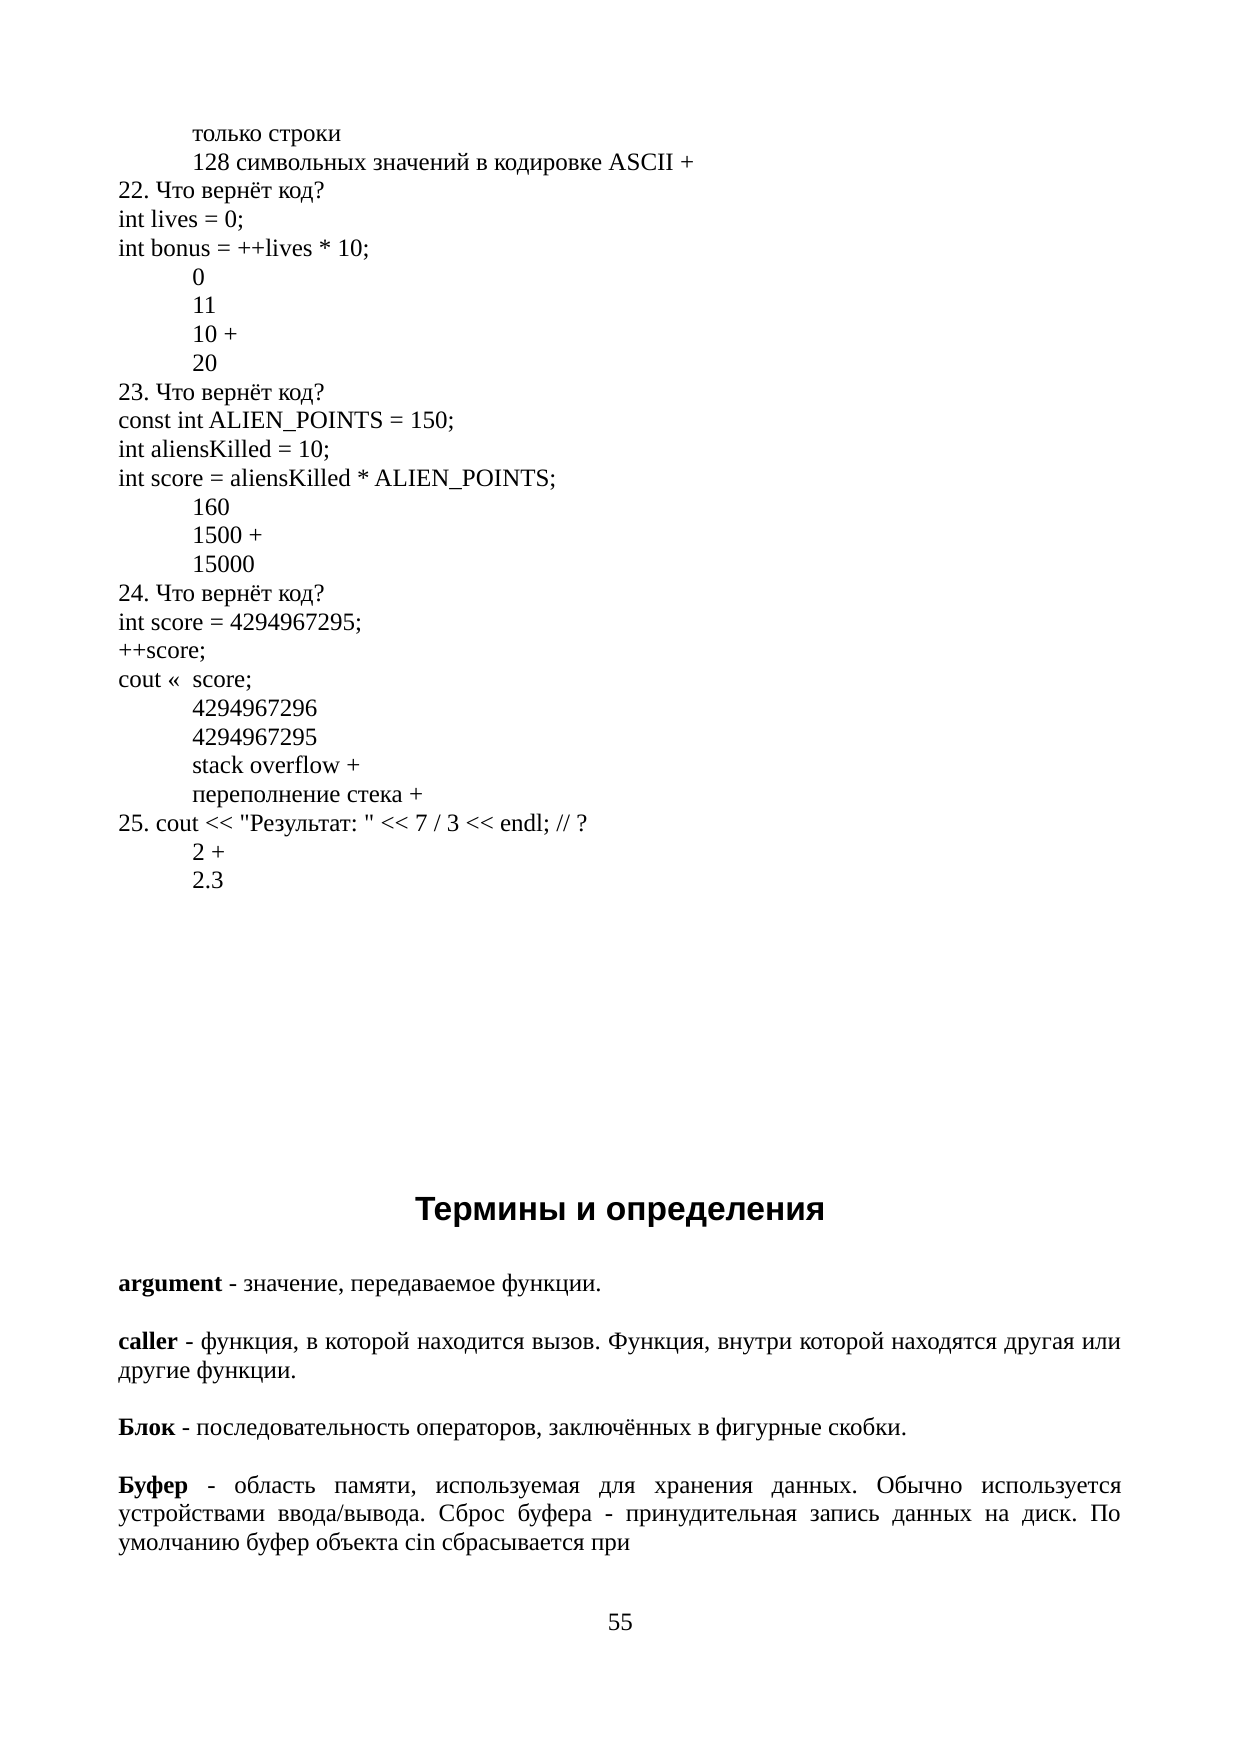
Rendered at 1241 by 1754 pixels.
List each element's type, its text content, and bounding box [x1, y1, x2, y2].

text 2.3 [118, 866, 1122, 894]
text int aliensKilled = 10; [118, 434, 1122, 463]
text argument - значение, передаваемое функции. [118, 1268, 1122, 1297]
text int lives = 0; [118, 204, 1122, 233]
text Буфер - область памяти, используемая для хранения данных. Обычно используется устройствами ввода/вывода. Сброс буфера - принудительная запись данных на диск. По умолчанию буфер объекта cin сбрасывается при [118, 1470, 1122, 1556]
text 20 [118, 348, 1122, 377]
text int score = 4294967295; [118, 607, 1122, 636]
text int score = aliensKilled * ALIEN_POINTS; [118, 463, 1122, 492]
text 23. Что вернёт код? [118, 377, 1122, 406]
text 4294967296 [118, 693, 1122, 722]
text Блок - последовательность операторов, заключённых в фигурные скобки. [118, 1412, 1122, 1441]
text caller - функция, в которой находится вызов. Функция, внутри которой находятся другая или другие функции. [118, 1326, 1122, 1383]
text ++score; [118, 636, 1122, 664]
text cout « score; [118, 664, 1122, 693]
text 10 + [118, 319, 1122, 348]
text 25. cout << "Результат: " << 7 / 3 << endl; // ? [118, 808, 1122, 837]
text 22. Что вернёт код? [118, 176, 1122, 204]
text 24. Что вернёт код? [118, 578, 1122, 607]
text только строки [118, 118, 1122, 147]
text 128 символьных значений в кодировке ASCII + [118, 147, 1122, 176]
text const int ALIEN_POINTS = 150; [118, 406, 1122, 434]
text 0 [118, 262, 1122, 291]
text 2 + [118, 837, 1122, 866]
text переполнение стека + [118, 779, 1122, 808]
text 1500 + [118, 521, 1122, 549]
text stack overflow + [118, 751, 1122, 779]
text 4294967295 [118, 722, 1122, 751]
subtitle Термины и определения [118, 1189, 1122, 1227]
text 15000 [118, 549, 1122, 578]
text int bonus = ++lives * 10; [118, 233, 1122, 262]
text 11 [118, 291, 1122, 319]
text 160 [118, 492, 1122, 521]
